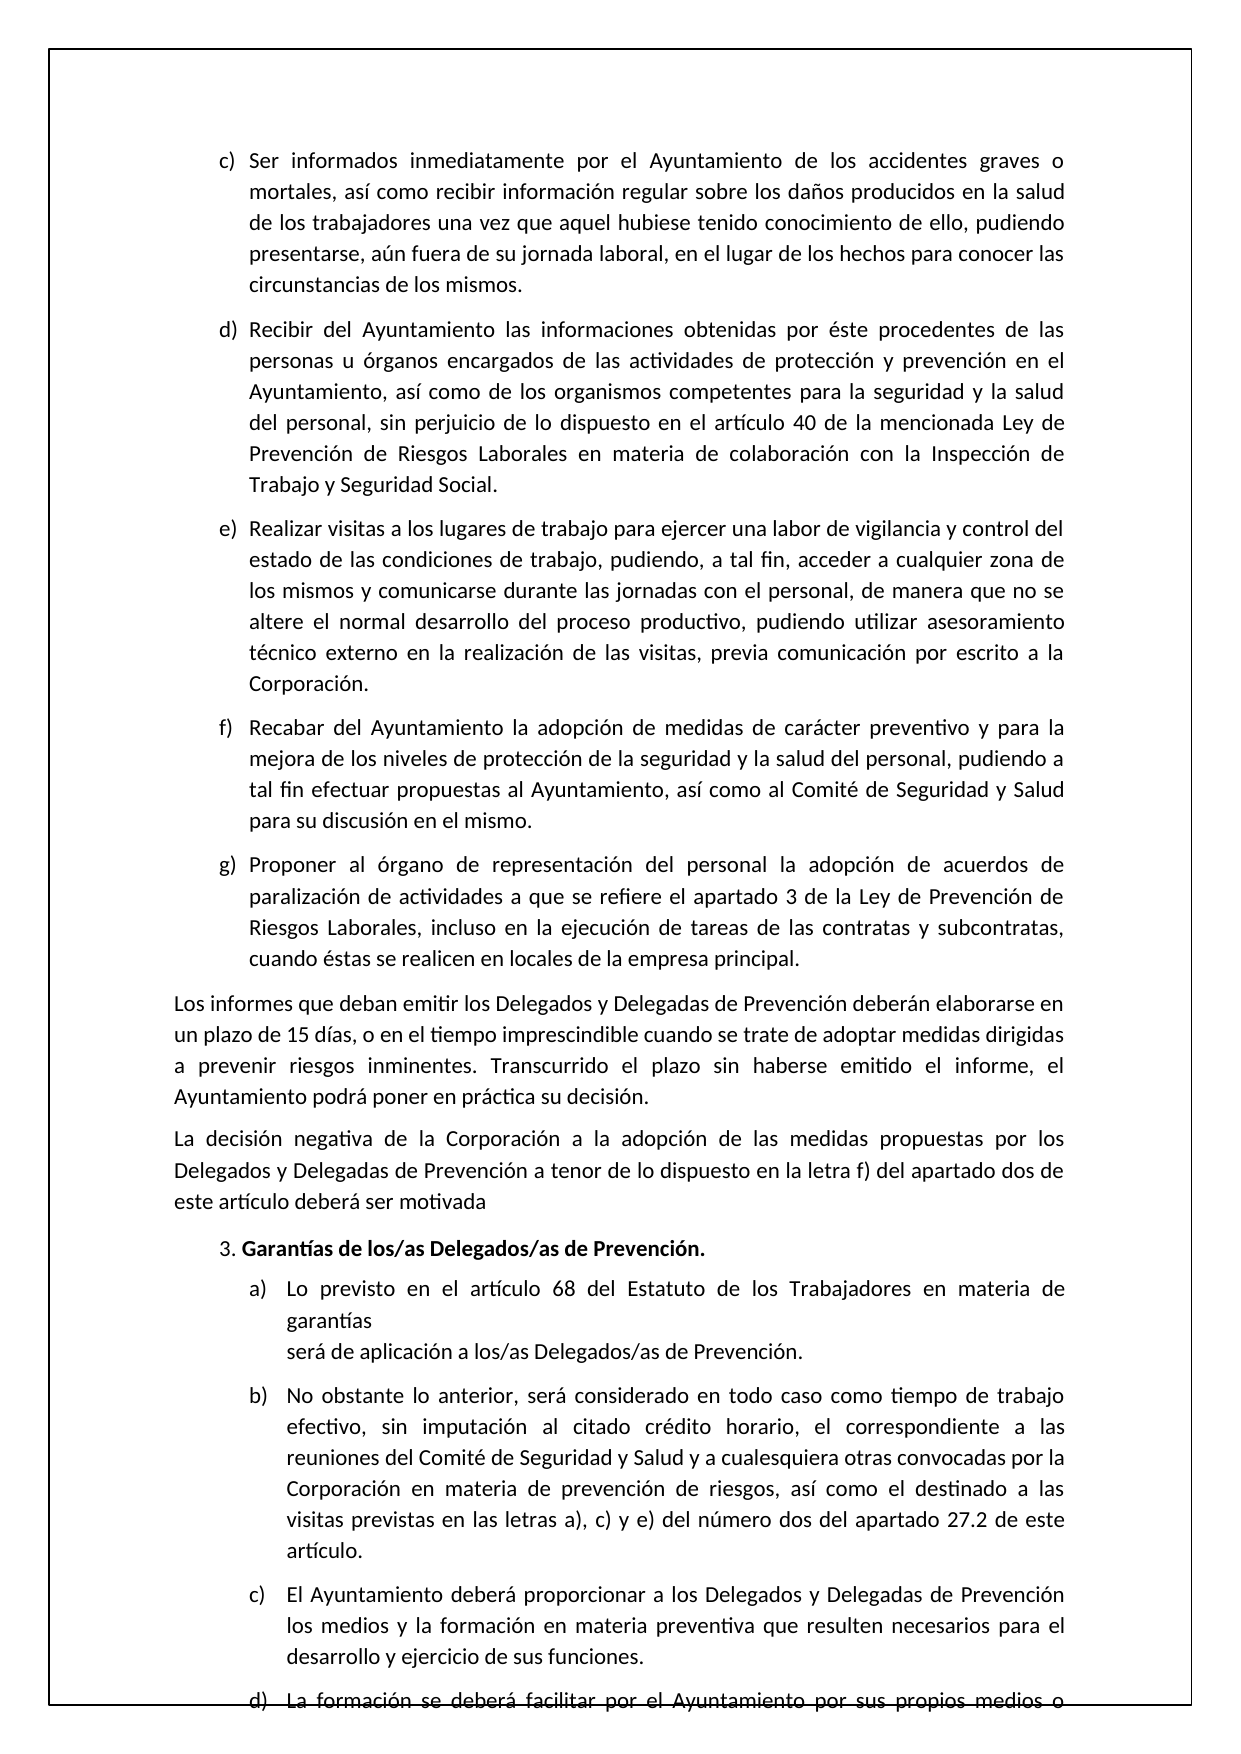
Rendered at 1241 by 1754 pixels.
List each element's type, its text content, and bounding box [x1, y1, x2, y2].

list Ser informados inmediatamente por el Ayuntamiento de los accidentes graves o mortales, así como recibir información regular sobre los daños producidos en la salud de los trabajadores una vez que aquel hubiese tenido conocimiento de ello, pudiendo presentarse, aún fuera de su jornada laboral, en el lugar de los hechos para conocer las circunstancias de los mismos. [219, 146, 1066, 298]
list El Ayuntamiento deberá proporcionar a los Delegados y Delegadas de Prevención los medios y la formación en materia preventiva que resulten necesarios para el desarrollo y ejercicio de sus funciones. [249, 1580, 1066, 1671]
text La decisión negativa de la Corporación a la adopción de las medidas propuestas por los Delegados y Delegadas de Prevención a tenor de lo dispuesto en la letra f) del apartado dos de este artículo deberá ser motivada [174, 1124, 1066, 1215]
text Los informes que deban emitir los Delegados y Delegadas de Prevención deberán elaborarse en un plazo de 15 días, o en el tiempo imprescindible cuando se trate de adoptar medidas dirigidas a prevenir riesgos inminentes. Transcurrido el plazo sin haberse emitido el informe, el Ayuntamiento podrá poner en práctica su decisión. [174, 989, 1066, 1110]
text 3. Garantías de los/as Delegados/as de Prevención. [219, 1236, 1066, 1262]
list Lo previsto en el artículo 68 del Estatuto de los Trabajadores en materia de garantías será de aplicación a los/as Delegados/as de Prevención. [249, 1274, 1066, 1365]
list No obstante lo anterior, será considerado en todo caso como tiempo de trabajo efectivo, sin imputación al citado crédito horario, el correspondiente a las reuniones del Comité de Seguridad y Salud y a cualesquiera otras convocadas por la Corporación en materia de prevención de riesgos, así como el destinado a las visitas previstas en las letras a), c) y e) del número dos del apartado 27.2 de este artículo. [249, 1381, 1066, 1564]
list Recibir del Ayuntamiento las informaciones obtenidas por éste procedentes de las personas u órganos encargados de las actividades de protección y prevención en el Ayuntamiento, así como de los organismos competentes para la seguridad y la salud del personal, sin perjuicio de lo dispuesto en el artículo 40 de la mencionada Ley de Prevención de Riesgos Laborales en materia de colaboración con la Inspección de Trabajo y Seguridad Social. [219, 315, 1066, 498]
list La formación se deberá facilitar por el Ayuntamiento por sus propios medios o [249, 1686, 1066, 1714]
list Recabar del Ayuntamiento la adopción de medidas de carácter preventivo y para la mejora de los niveles de protección de la seguridad y la salud del personal, pudiendo a tal fin efectuar propuestas al Ayuntamiento, así como al Comité de Seguridad y Salud para su discusión en el mismo. [219, 713, 1066, 835]
list Proponer al órgano de representación del personal la adopción de acuerdos de paralización de actividades a que se refiere el apartado 3 de la Ley de Prevención de Riesgos Laborales, incluso en la ejecución de tareas de las contratas y subcontratas, cuando éstas se realicen en locales de la empresa principal. [219, 850, 1066, 972]
list Realizar visitas a los lugares de trabajo para ejercer una labor de vigilancia y control del estado de las condiciones de trabajo, pudiendo, a tal fin, acceder a cualquier zona de los mismos y comunicarse durante las jornadas con el personal, de manera que no se altere el normal desarrollo del proceso productivo, pudiendo utilizar asesoramiento técnico externo en la realización de las visitas, previa comunicación por escrito a la Corporación. [219, 514, 1066, 697]
